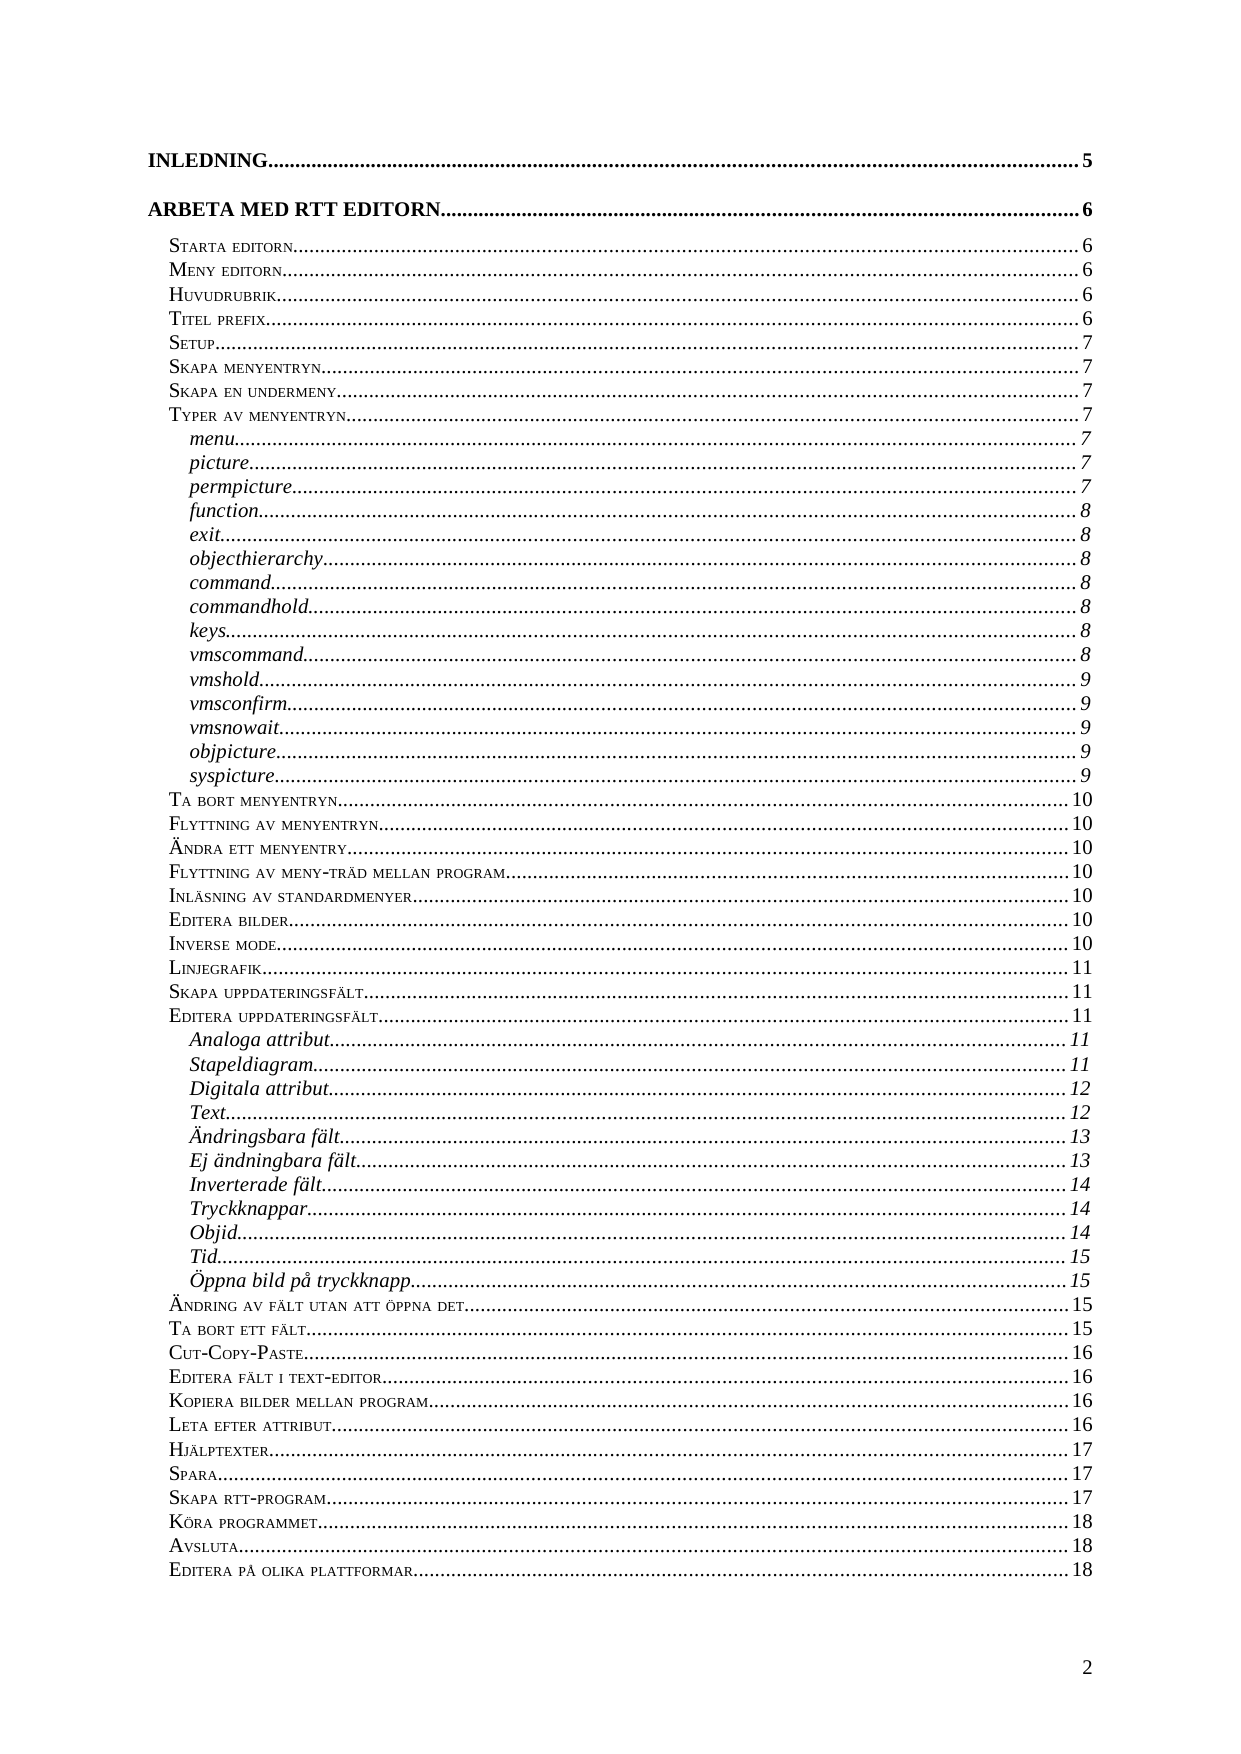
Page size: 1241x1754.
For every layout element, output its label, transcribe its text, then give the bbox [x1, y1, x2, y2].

text Titel prefix 6 [168, 305, 1093, 329]
text Starta editorn 6 [168, 233, 1093, 257]
text Flyttning av meny-träd mellan program 10 [168, 859, 1093, 883]
text Ej ändningbara fält 13 [189, 1148, 1093, 1172]
text keys 8 [189, 618, 1093, 642]
text Linjegrafik 11 [168, 955, 1093, 979]
text Köra programmet 18 [168, 1508, 1093, 1533]
text permpicture 7 [189, 474, 1093, 498]
text Skapa uppdateringsfält 11 [168, 979, 1093, 1003]
text objpicture 9 [189, 738, 1093, 763]
text function 8 [189, 498, 1093, 522]
text Inledning 5 [148, 148, 1093, 172]
text Ändringsbara fält 13 [189, 1123, 1093, 1148]
text menu 7 [189, 426, 1093, 450]
text Huvudrubrik 6 [168, 281, 1093, 305]
text Tryckknappar 14 [189, 1196, 1093, 1220]
text Typer av menyentryn 7 [168, 402, 1093, 426]
text command 8 [189, 570, 1093, 594]
text Avsluta 18 [168, 1533, 1093, 1557]
text Digitala attribut 12 [189, 1075, 1093, 1099]
text picture 7 [189, 450, 1093, 474]
text Inverterade fält 14 [189, 1172, 1093, 1196]
text Ändring av fält utan att öppna det 15 [168, 1292, 1093, 1316]
text Spara 17 [168, 1460, 1093, 1484]
text Editera uppdateringsfält 11 [168, 1003, 1093, 1027]
text syspicture 9 [189, 763, 1093, 787]
text Arbeta med rtt editorn 6 [148, 197, 1093, 221]
text Ta bort ett fält 15 [168, 1316, 1093, 1340]
text Editera bilder 10 [168, 907, 1093, 931]
text Stapeldiagram 11 [189, 1051, 1093, 1075]
text Skapa rtt-program 17 [168, 1484, 1093, 1508]
text Ta bort menyentryn 10 [168, 787, 1093, 811]
text objecthierarchy 8 [189, 546, 1093, 570]
text vmscommand 8 [189, 642, 1093, 666]
text exit 8 [189, 522, 1093, 546]
text vmsconfirm 9 [189, 690, 1093, 714]
text Setup 7 [168, 329, 1093, 353]
text Cut-Copy-Paste 16 [168, 1340, 1093, 1364]
text Text 12 [189, 1099, 1093, 1123]
text Skapa en undermeny 7 [168, 378, 1093, 402]
text Kopiera bilder mellan program 16 [168, 1388, 1093, 1412]
text Tid 15 [189, 1244, 1093, 1268]
text Inläsning av standardmenyer 10 [168, 883, 1093, 907]
text vmshold 9 [189, 666, 1093, 690]
text commandhold 8 [189, 594, 1093, 618]
text Ändra ett menyentry 10 [168, 835, 1093, 859]
text Meny editorn 6 [168, 257, 1093, 281]
text Editera på olika plattformar 18 [168, 1557, 1093, 1581]
text Skapa menyentryn 7 [168, 353, 1093, 378]
text vmsnowait 9 [189, 714, 1093, 738]
text Hjälptexter 17 [168, 1436, 1093, 1460]
text Öppna bild på tryckknapp 15 [189, 1268, 1093, 1292]
text Editera fält i text-editor 16 [168, 1364, 1093, 1388]
text Inverse mode 10 [168, 931, 1093, 955]
text Analoga attribut 11 [189, 1027, 1093, 1051]
text Objid 14 [189, 1220, 1093, 1244]
text Leta efter attribut 16 [168, 1412, 1093, 1436]
text Flyttning av menyentryn 10 [168, 811, 1093, 835]
